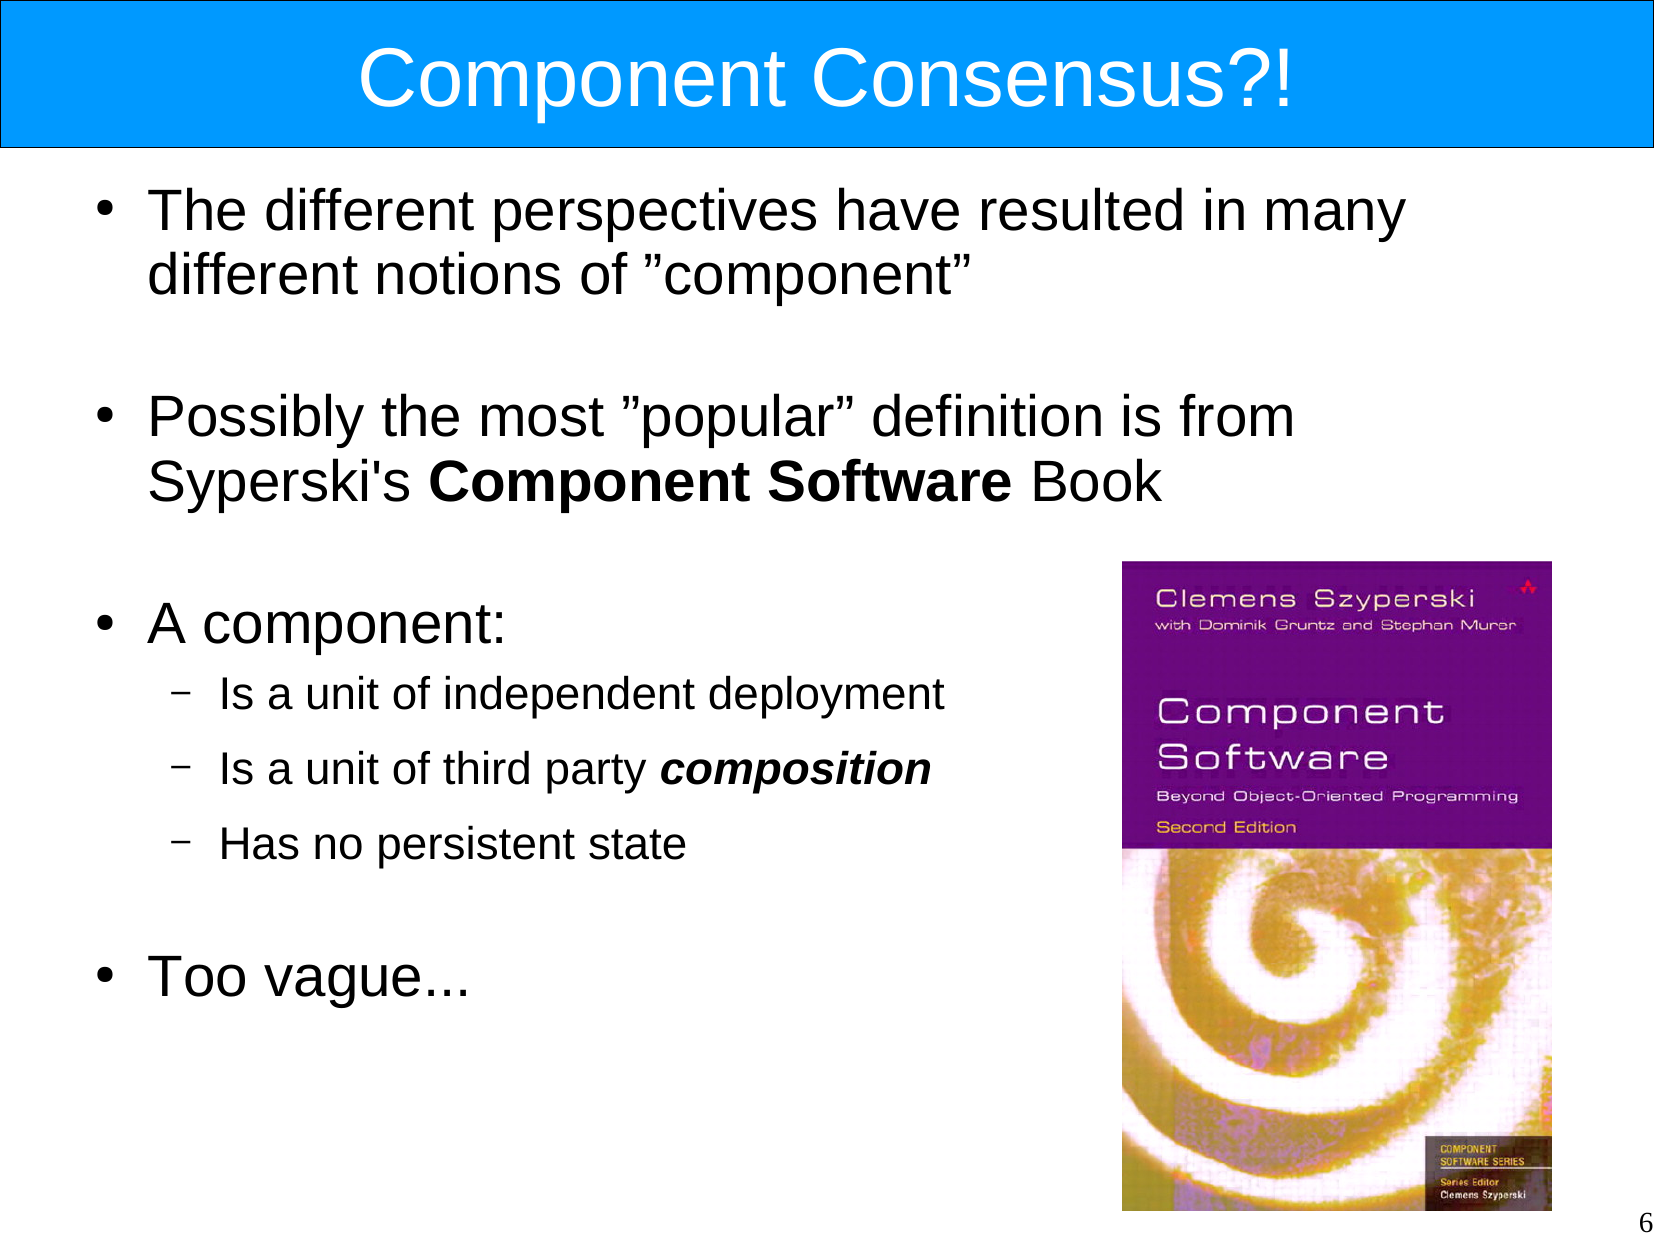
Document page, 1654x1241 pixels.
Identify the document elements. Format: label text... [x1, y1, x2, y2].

list The different perspectives have resulted in many different notions of ”component” Possibly the most ”popular” definition is from Syperski's Component Software Book A component: Is a unit of independent deployment Is a unit of third party composition Has no persistent state Too vague... [76, 177, 1565, 1211]
picture [1122, 561, 1552, 1211]
title Component Consensus?! [82, 13, 1571, 142]
